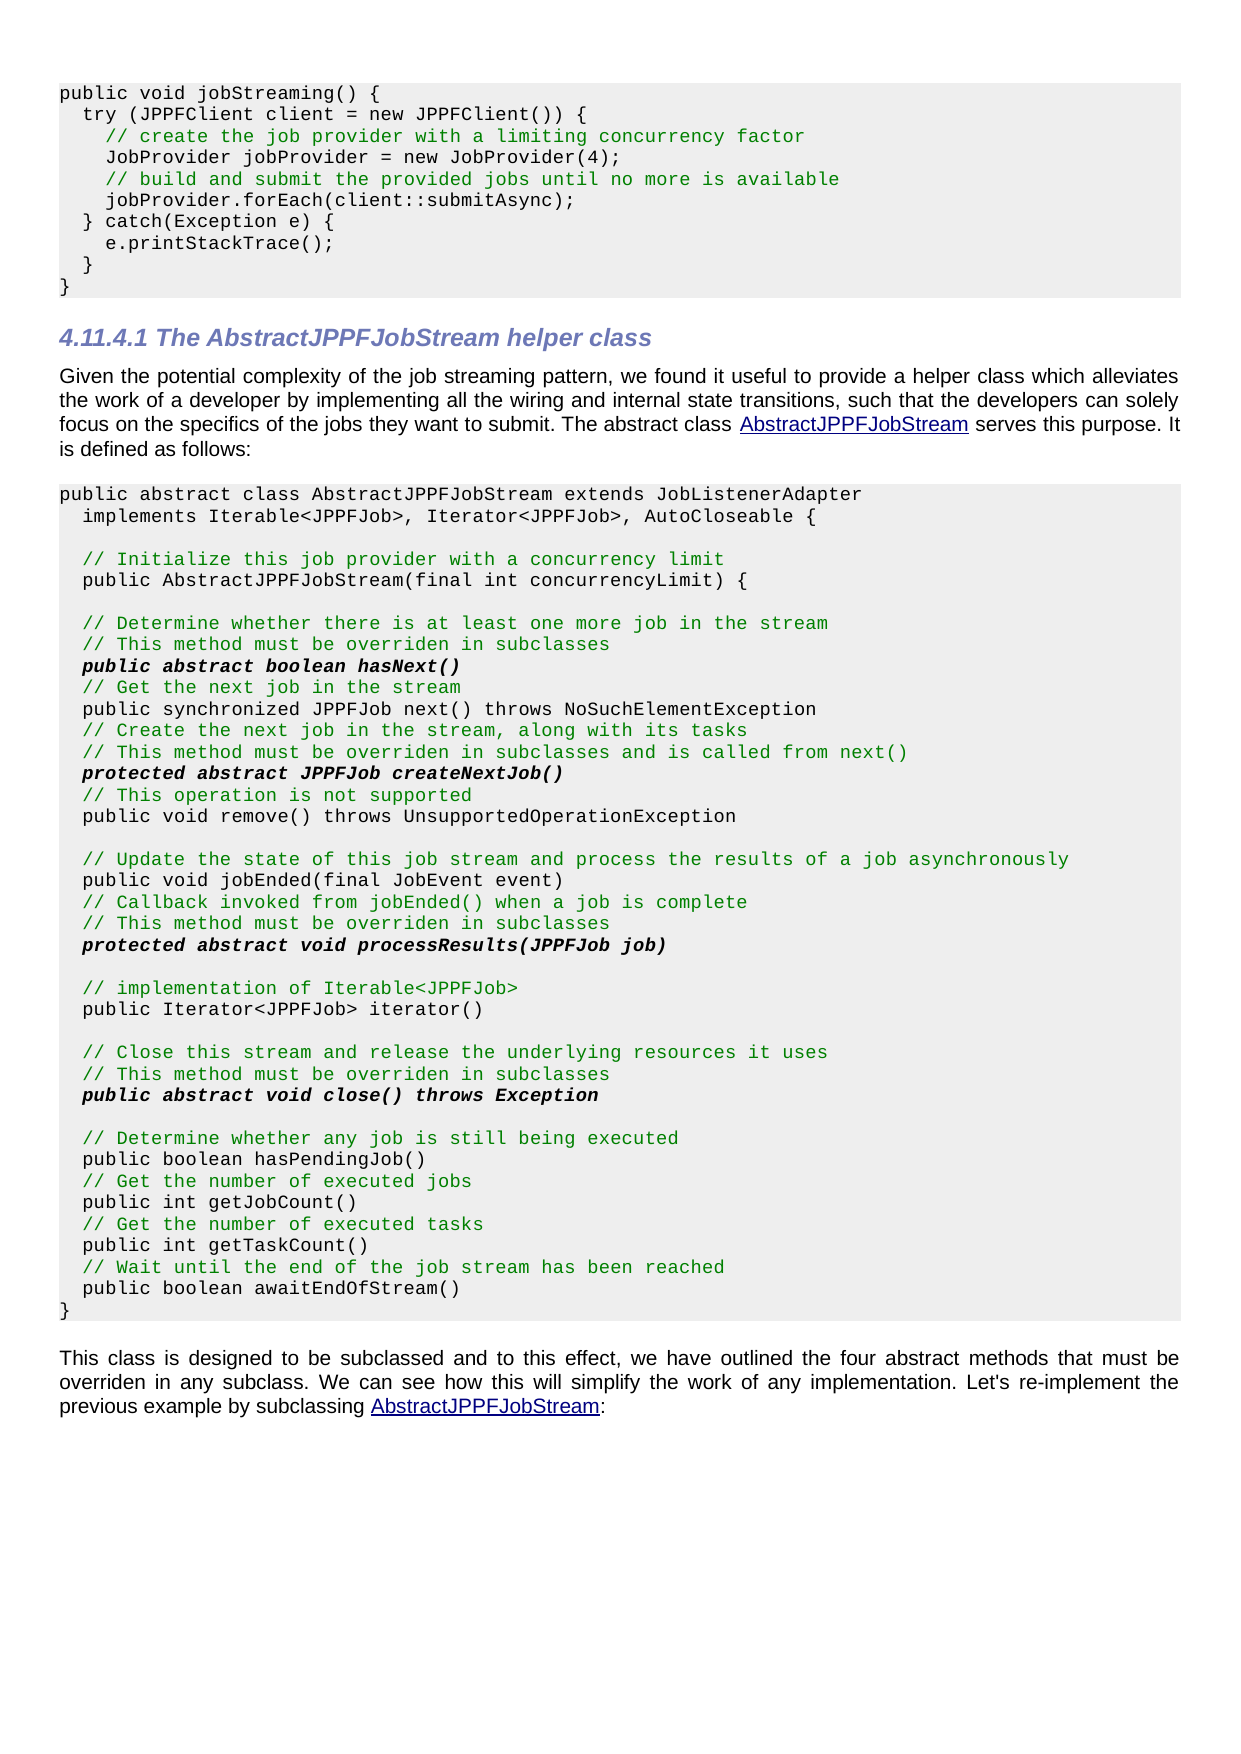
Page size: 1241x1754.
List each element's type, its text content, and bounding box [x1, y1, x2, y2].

text try (JPPFClient client = new JPPFClient()) { [59, 104, 1181, 126]
text // This method must be overriden in subclasses and is called from next() [59, 742, 1181, 763]
subtitle The AbstractJPPFJobStream helper class [59, 323, 1181, 352]
text } [59, 255, 1181, 276]
text // Determine whether any job is still being executed [59, 1128, 1181, 1150]
text // Initialize this job provider with a concurrency limit [59, 549, 1181, 570]
text protected abstract JPPFJob createNextJob() [59, 763, 1181, 785]
text // implementation of Iterable<JPPFJob> [59, 978, 1181, 999]
text // Determine whether there is at least one more job in the stream [59, 613, 1181, 635]
text public Iterator<JPPFJob> iterator() [59, 999, 1181, 1021]
text // Update the state of this job stream and process the results of a job asynchronously [59, 849, 1181, 871]
text // Callback invoked from jobEnded() when a job is complete [59, 892, 1181, 914]
text public abstract class AbstractJPPFJobStream extends JobListenerAdapter [59, 484, 1181, 506]
text public int getJobCount() [59, 1193, 1181, 1214]
text public AbstractJPPFJobStream(final int concurrencyLimit) { [59, 570, 1181, 592]
text // Get the number of executed tasks [59, 1214, 1181, 1236]
text // Wait until the end of the job stream has been reached [59, 1257, 1181, 1278]
text protected abstract void processResults(JPPFJob job) [59, 935, 1181, 957]
text Given the potential complexity of the job streaming pattern, we found it useful to provide a helper class which alleviates the work of a developer by implementing all the wiring and internal state transitions, such that the developers can solely focus on the specifics of the jobs they want to submit. The abstract class AbstractJPPFJobStream serves this purpose. It is defined as follows: [59, 364, 1181, 461]
text // Close this stream and release the underlying resources it uses [59, 1042, 1181, 1064]
text // This method must be overriden in subclasses [59, 914, 1181, 935]
text e.printStackTrace(); [59, 233, 1181, 255]
text } catch(Exception e) { [59, 212, 1181, 233]
text This class is designed to be subclassed and to this effect, we have outlined the four abstract methods that must be overriden in any subclass. We can see how this will simplify the work of any implementation. Let's re-implement the previous example by subclassing AbstractJPPFJobStream: [59, 1346, 1181, 1418]
text public void jobEnded(final JobEvent event) [59, 871, 1181, 892]
text // build and submit the provided jobs until no more is available [59, 169, 1181, 190]
text jobProvider.forEach(client::submitAsync); [59, 190, 1181, 212]
text } [59, 1300, 1181, 1321]
text implements Iterable<JPPFJob>, Iterator<JPPFJob>, AutoCloseable { [59, 506, 1181, 527]
text // Get the next job in the stream [59, 678, 1181, 699]
text public boolean awaitEndOfStream() [59, 1278, 1181, 1300]
text public int getTaskCount() [59, 1236, 1181, 1257]
text // This method must be overriden in subclasses [59, 1064, 1181, 1085]
text public abstract void close() throws Exception [59, 1085, 1181, 1107]
text public void jobStreaming() { [59, 83, 1181, 104]
text // This method must be overriden in subclasses [59, 635, 1181, 656]
text } [59, 276, 1181, 298]
text public synchronized JPPFJob next() throws NoSuchElementException [59, 699, 1181, 721]
text JobProvider jobProvider = new JobProvider(4); [59, 147, 1181, 169]
text public abstract boolean hasNext() [59, 656, 1181, 678]
text // Get the number of executed jobs [59, 1171, 1181, 1193]
text // This operation is not supported [59, 785, 1181, 806]
text // Create the next job in the stream, along with its tasks [59, 721, 1181, 742]
text public void remove() throws UnsupportedOperationException [59, 806, 1181, 828]
text public boolean hasPendingJob() [59, 1150, 1181, 1171]
text // create the job provider with a limiting concurrency factor [59, 126, 1181, 147]
